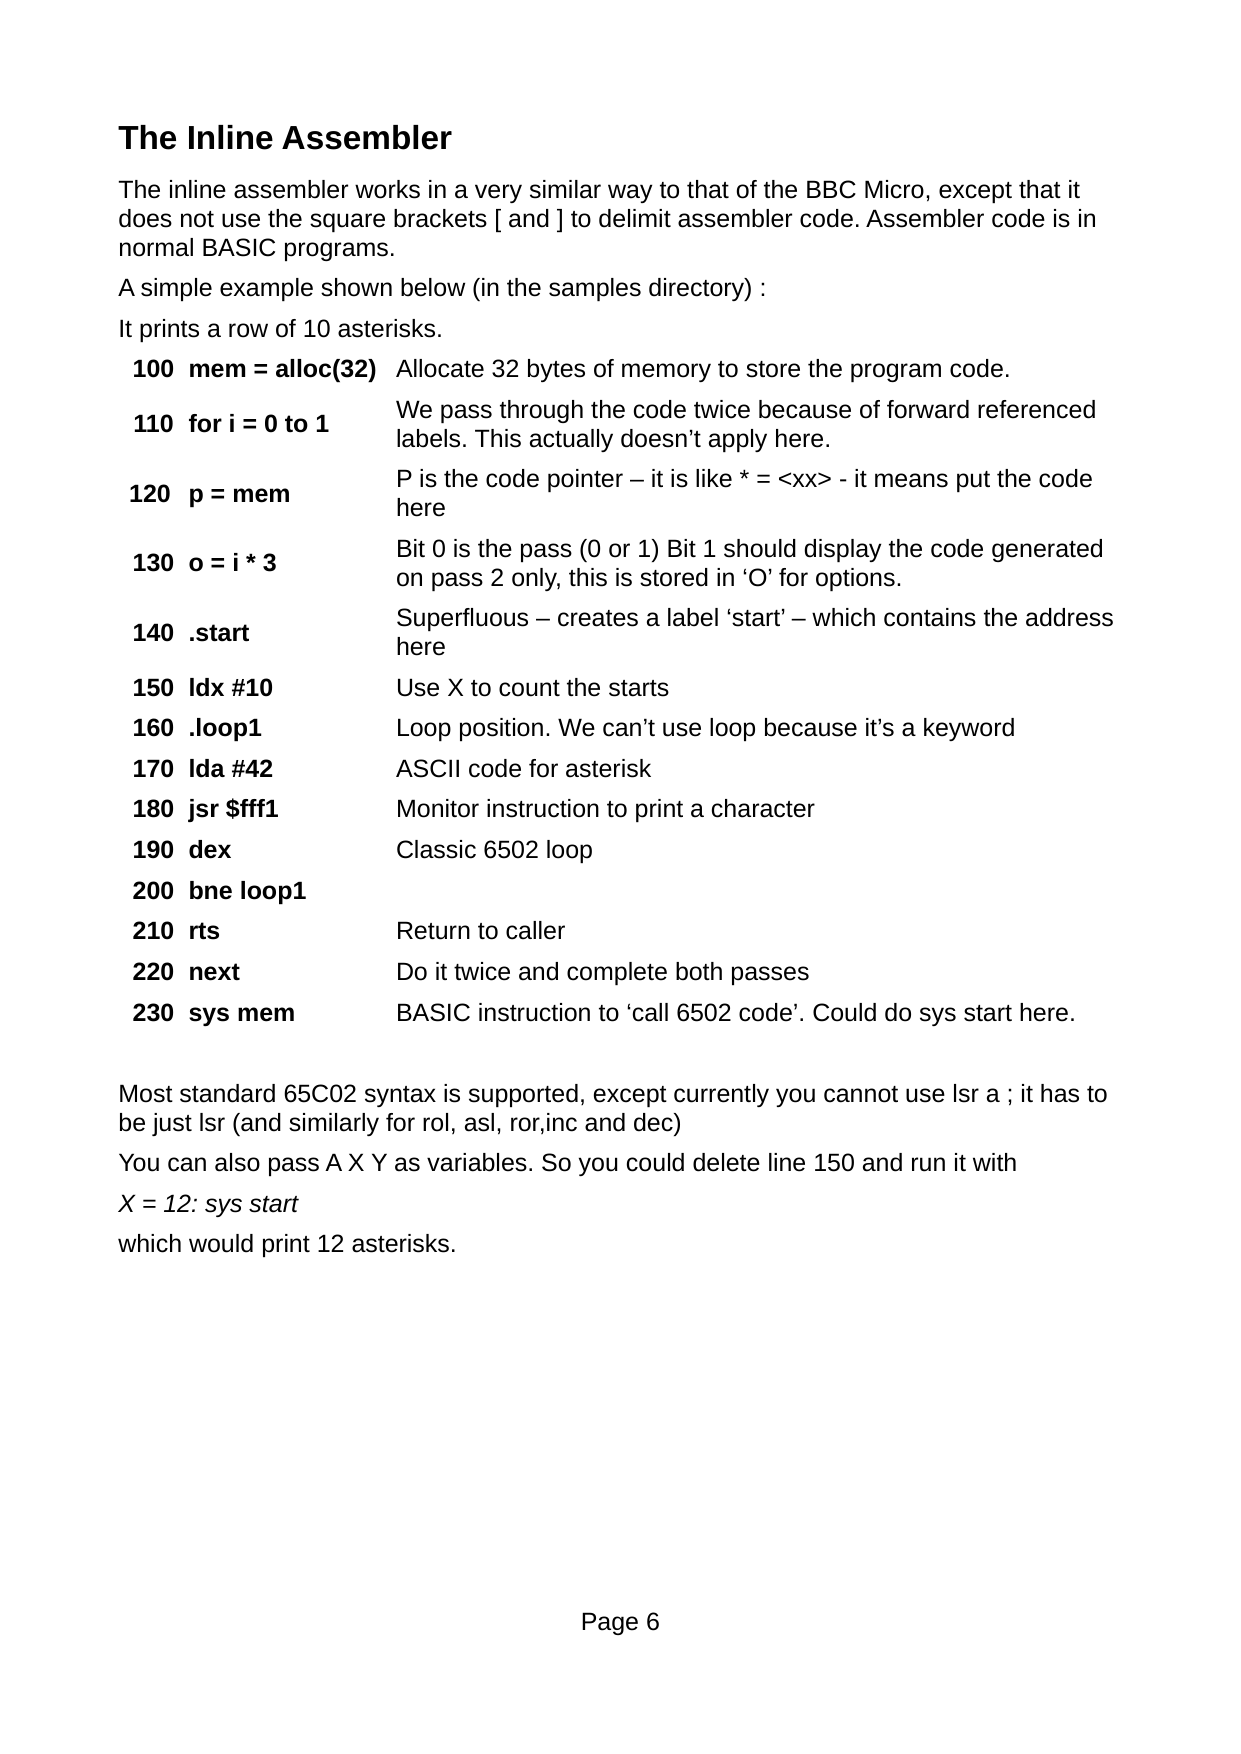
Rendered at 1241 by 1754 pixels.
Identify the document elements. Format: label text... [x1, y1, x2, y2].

table_cell jsr $fff1 [188, 789, 396, 829]
table_cell p = mem [188, 459, 396, 528]
table_cell next [188, 951, 396, 992]
table_cell 150 [118, 667, 188, 707]
table_cell 220 [118, 951, 188, 992]
table_cell 190 [118, 829, 188, 870]
table_cell Monitor instruction to print a character [396, 789, 1122, 829]
table_cell Use X to count the starts [396, 667, 1122, 707]
table_cell 200 [118, 870, 188, 910]
table_cell .loop1 [188, 707, 396, 748]
table_cell .start [188, 597, 396, 667]
table_cell Loop position. We can’t use loop because it’s a keyword [396, 707, 1122, 748]
table_cell lda #42 [188, 748, 396, 788]
table_cell Bit 0 is the pass (0 or 1) Bit 1 should display the code generated on pass 2 only, this is stored in ‘O’ for options. [396, 528, 1122, 597]
table_cell BASIC instruction to ‘call 6502 code’. Could do sys start here. [396, 992, 1122, 1032]
table_cell 130 [118, 528, 188, 597]
text The inline assembler works in a very similar way to that of the BBC Micro, except that it does not use the square brackets [ and ] to delimit assembler code. Assembler code is in normal BASIC programs. [118, 175, 1122, 261]
table_cell 180 [118, 789, 188, 829]
table_cell 210 [118, 910, 188, 951]
table_cell for i = 0 to 1 [188, 389, 396, 458]
table_cell 110 [118, 389, 188, 458]
table_cell Return to caller [396, 910, 1122, 951]
table_cell 140 [118, 597, 188, 667]
table_cell Superfluous – creates a label ‘start’ – which contains the address here [396, 597, 1122, 667]
table_header 100 [118, 349, 188, 389]
table_cell Do it twice and complete both passes [396, 951, 1122, 992]
table_cell [396, 870, 1122, 910]
table_cell sys mem [188, 992, 396, 1032]
text X = 12: sys start [118, 1189, 1122, 1217]
text A simple example shown below (in the samples directory) : [118, 273, 1122, 302]
table_cell 160 [118, 707, 188, 748]
table_cell We pass through the code twice because of forward referenced labels. This actually doesn’t apply here. [396, 389, 1122, 458]
table_cell ldx #10 [188, 667, 396, 707]
table_header Allocate 32 bytes of memory to store the program code. [396, 349, 1122, 389]
table_cell P is the code pointer – it is like * = <xx> - it means put the code here [396, 459, 1122, 528]
table_cell o = i * 3 [188, 528, 396, 597]
text It prints a row of 10 asterisks. [118, 314, 1122, 342]
table_cell Classic 6502 loop [396, 829, 1122, 870]
table_cell 230 [118, 992, 188, 1032]
subtitle The Inline Assembler [118, 118, 1122, 157]
text You can also pass A X Y as variables. So you could delete line 150 and run it with [118, 1148, 1122, 1177]
table_cell 120 [118, 459, 188, 528]
table_header mem = alloc(32) [188, 349, 396, 389]
table_cell dex [188, 829, 396, 870]
table_cell bne loop1 [188, 870, 396, 910]
table_cell rts [188, 910, 396, 951]
table_cell ASCII code for asterisk [396, 748, 1122, 788]
table_cell 170 [118, 748, 188, 788]
text which would print 12 asterisks. [118, 1229, 1122, 1258]
text Most standard 65C02 syntax is supported, except currently you cannot use lsr a ; it has to be just lsr (and similarly for rol, asl, ror,inc and dec) [118, 1079, 1122, 1136]
